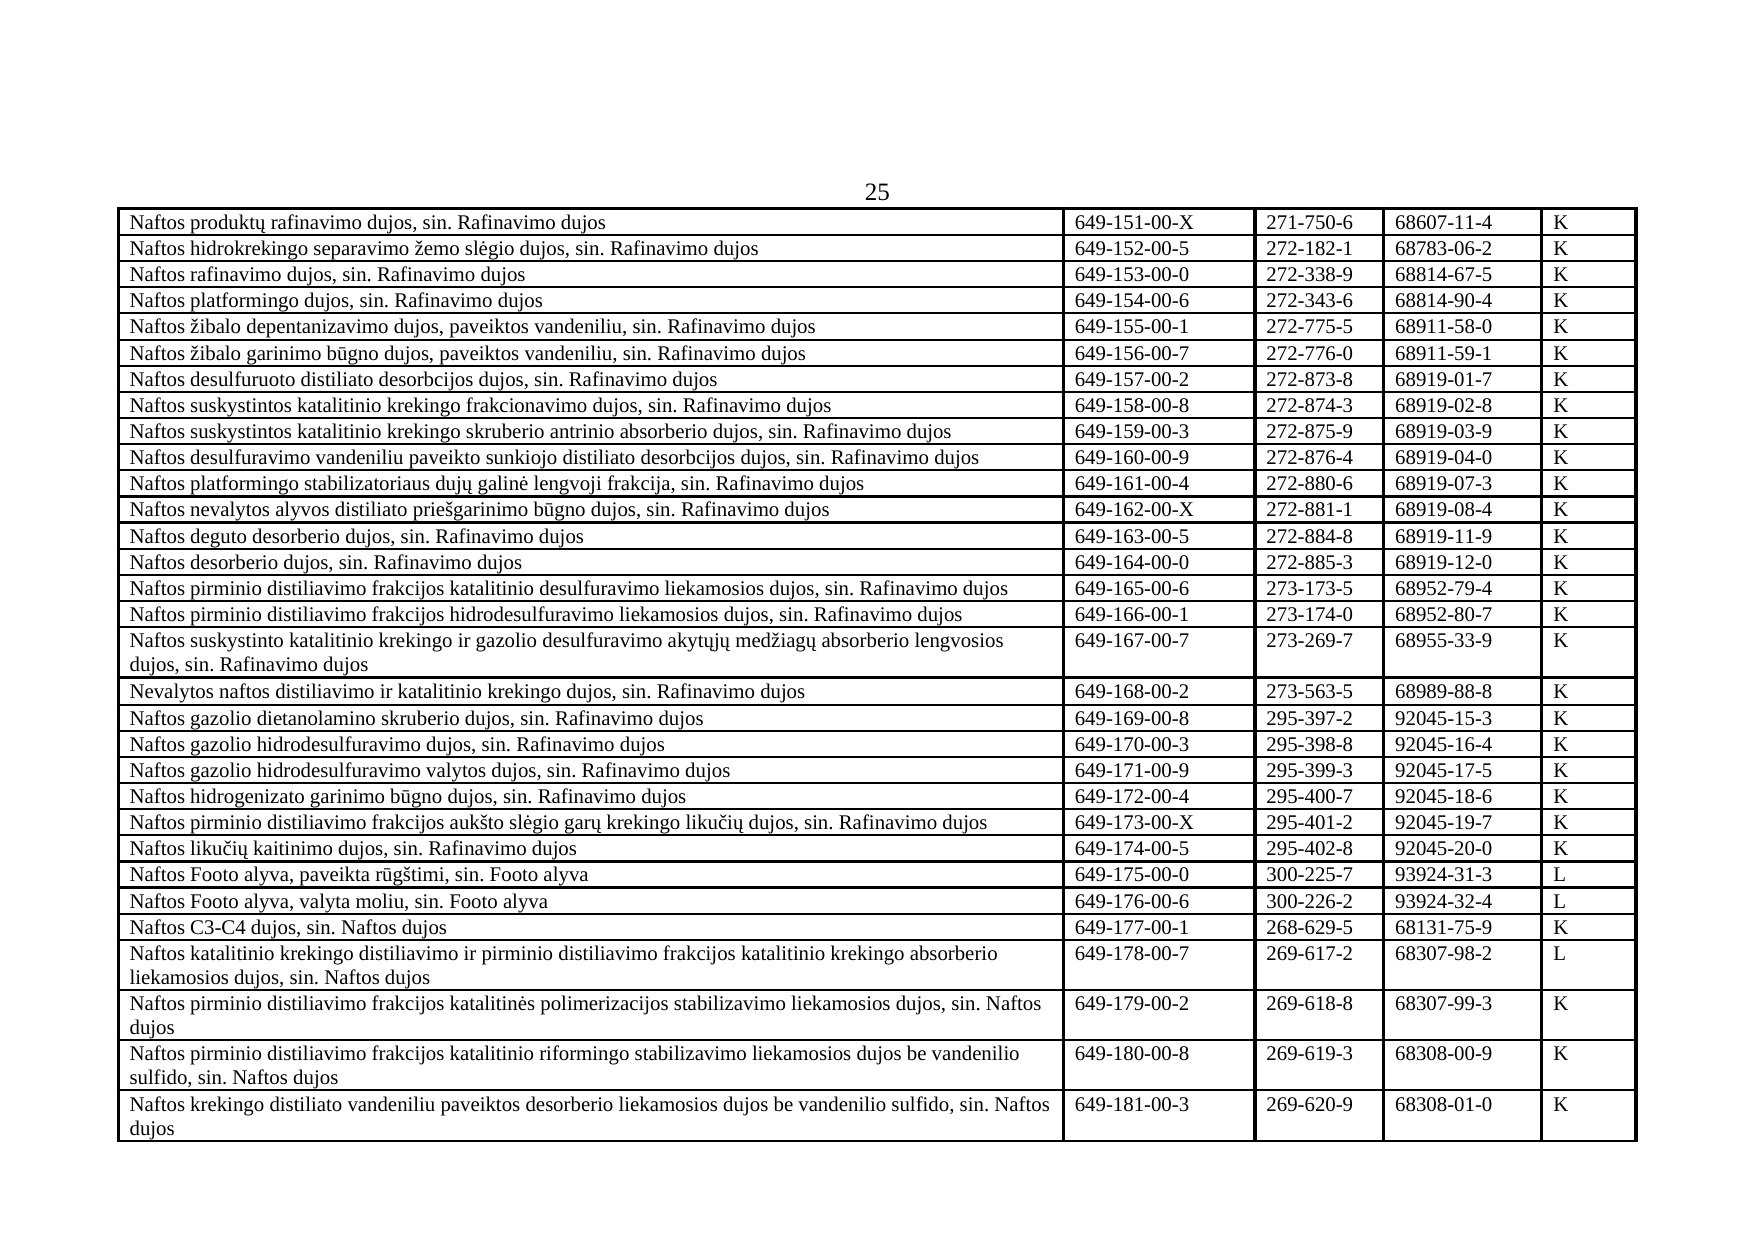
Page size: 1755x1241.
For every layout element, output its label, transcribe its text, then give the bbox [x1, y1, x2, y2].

table_cell K [1543, 602, 1634, 626]
table_cell 649-174-00-5 [1065, 836, 1253, 860]
table_cell 649-171-00-9 [1065, 758, 1253, 782]
table_cell 68308-01-0 [1385, 1091, 1540, 1139]
table_cell K [1543, 628, 1634, 676]
table_cell 295-401-2 [1257, 810, 1382, 834]
table_cell Naftos katalitinio krekingo distiliavimo ir pirminio distiliavimo frakcijos katalitinio krekingo absorberio liekamosios dujos, sin. Naftos dujos [120, 941, 1062, 989]
table_cell K [1543, 236, 1634, 260]
table_cell L [1543, 941, 1634, 989]
table_cell K [1543, 498, 1634, 521]
table_cell 269-618-8 [1257, 991, 1382, 1039]
table_cell 272-776-0 [1257, 341, 1382, 364]
table_cell 649-157-00-2 [1065, 367, 1253, 391]
table_cell K [1543, 836, 1634, 860]
table_cell 271-750-6 [1257, 210, 1382, 234]
table_cell 272-885-3 [1257, 550, 1382, 574]
table_cell K [1543, 210, 1634, 234]
table_cell 272-874-3 [1257, 393, 1382, 417]
table_cell Naftos pirminio distiliavimo frakcijos katalitinio riformingo stabilizavimo liekamosios dujos be vandenilio sulfido, sin. Naftos dujos [120, 1041, 1062, 1089]
table_cell 68607-11-4 [1385, 210, 1540, 234]
table_cell Naftos deguto desorberio dujos, sin. Rafinavimo dujos [120, 524, 1062, 548]
table_cell 92045-20-0 [1385, 836, 1540, 860]
table_cell 68989-88-8 [1385, 679, 1540, 703]
table_cell Naftos desulfuruoto distiliato desorbcijos dujos, sin. Rafinavimo dujos [120, 367, 1062, 391]
table_cell Naftos hidrokrekingo separavimo žemo slėgio dujos, sin. Rafinavimo dujos [120, 236, 1062, 260]
table_cell 295-397-2 [1257, 706, 1382, 729]
table_cell 272-881-1 [1257, 498, 1382, 521]
table_cell 649-161-00-4 [1065, 471, 1253, 495]
table_cell 649-180-00-8 [1065, 1041, 1253, 1089]
table_cell Naftos gazolio dietanolamino skruberio dujos, sin. Rafinavimo dujos [120, 706, 1062, 729]
table_cell K [1543, 991, 1634, 1039]
table_cell 649-164-00-0 [1065, 550, 1253, 574]
table_cell L [1543, 863, 1634, 886]
table_cell 273-174-0 [1257, 602, 1382, 626]
table_cell 272-880-6 [1257, 471, 1382, 495]
table_cell Naftos žibalo depentanizavimo dujos, paveiktos vandeniliu, sin. Rafinavimo dujos [120, 314, 1062, 338]
table_cell K [1543, 576, 1634, 600]
table_cell Naftos Footo alyva, paveikta rūgštimi, sin. Footo alyva [120, 863, 1062, 886]
table_cell K [1543, 915, 1634, 939]
table_cell 272-873-8 [1257, 367, 1382, 391]
table_cell 68307-99-3 [1385, 991, 1540, 1039]
table_cell 68952-79-4 [1385, 576, 1540, 600]
table_cell 68919-08-4 [1385, 498, 1540, 521]
table_cell 300-226-2 [1257, 889, 1382, 913]
table_cell 68911-59-1 [1385, 341, 1540, 364]
table_cell 649-179-00-2 [1065, 991, 1253, 1039]
table_cell K [1543, 419, 1634, 443]
table_cell 649-177-00-1 [1065, 915, 1253, 939]
table_cell 272-338-9 [1257, 262, 1382, 286]
table_cell 649-156-00-7 [1065, 341, 1253, 364]
table_cell 272-775-5 [1257, 314, 1382, 338]
table_cell Naftos krekingo distiliato vandeniliu paveiktos desorberio liekamosios dujos be vandenilio sulfido, sin. Naftos dujos [120, 1091, 1062, 1139]
table_cell Naftos pirminio distiliavimo frakcijos hidrodesulfuravimo liekamosios dujos, sin. Rafinavimo dujos [120, 602, 1062, 626]
table_cell 649-181-00-3 [1065, 1091, 1253, 1139]
table_cell 269-617-2 [1257, 941, 1382, 989]
table_cell 93924-31-3 [1385, 863, 1540, 886]
table_cell 68814-90-4 [1385, 288, 1540, 312]
table_cell 68911-58-0 [1385, 314, 1540, 338]
table_cell Naftos desulfuravimo vandeniliu paveikto sunkiojo distiliato desorbcijos dujos, sin. Rafinavimo dujos [120, 445, 1062, 469]
table_cell 649-173-00-X [1065, 810, 1253, 834]
table_cell K [1543, 732, 1634, 756]
table_cell L [1543, 889, 1634, 913]
table_cell 300-225-7 [1257, 863, 1382, 886]
table_cell K [1543, 1091, 1634, 1139]
table_cell Naftos žibalo garinimo būgno dujos, paveiktos vandeniliu, sin. Rafinavimo dujos [120, 341, 1062, 364]
table_cell 68308-00-9 [1385, 1041, 1540, 1089]
table_cell 649-159-00-3 [1065, 419, 1253, 443]
table_cell 649-158-00-8 [1065, 393, 1253, 417]
table_cell K [1543, 524, 1634, 548]
table_cell 273-563-5 [1257, 679, 1382, 703]
table_cell Naftos suskystintos katalitinio krekingo skruberio antrinio absorberio dujos, sin. Rafinavimo dujos [120, 419, 1062, 443]
table_cell K [1543, 679, 1634, 703]
table_cell 295-400-7 [1257, 784, 1382, 808]
table_cell 649-165-00-6 [1065, 576, 1253, 600]
table_cell 649-175-00-0 [1065, 863, 1253, 886]
table_cell 92045-18-6 [1385, 784, 1540, 808]
table_cell 272-343-6 [1257, 288, 1382, 312]
table_cell 649-178-00-7 [1065, 941, 1253, 989]
table_cell Naftos pirminio distiliavimo frakcijos aukšto slėgio garų krekingo likučių dujos, sin. Rafinavimo dujos [120, 810, 1062, 834]
table_cell Naftos pirminio distiliavimo frakcijos katalitinės polimerizacijos stabilizavimo liekamosios dujos, sin. Naftos dujos [120, 991, 1062, 1039]
table_cell K [1543, 445, 1634, 469]
table_cell 68955-33-9 [1385, 628, 1540, 676]
table_cell K [1543, 314, 1634, 338]
table_cell Naftos gazolio hidrodesulfuravimo dujos, sin. Rafinavimo dujos [120, 732, 1062, 756]
table_cell Naftos hidrogenizato garinimo būgno dujos, sin. Rafinavimo dujos [120, 784, 1062, 808]
table_cell 649-168-00-2 [1065, 679, 1253, 703]
table_cell 68919-11-9 [1385, 524, 1540, 548]
table_cell 649-162-00-X [1065, 498, 1253, 521]
table_cell 649-163-00-5 [1065, 524, 1253, 548]
table_cell 68919-12-0 [1385, 550, 1540, 574]
table_cell 295-399-3 [1257, 758, 1382, 782]
table_cell 269-620-9 [1257, 1091, 1382, 1139]
table_cell 649-155-00-1 [1065, 314, 1253, 338]
table_cell Naftos C3-C4 dujos, sin. Naftos dujos [120, 915, 1062, 939]
table_cell 295-398-8 [1257, 732, 1382, 756]
table_cell K [1543, 550, 1634, 574]
table_cell 272-876-4 [1257, 445, 1382, 469]
table_cell 68952-80-7 [1385, 602, 1540, 626]
table_cell 649-172-00-4 [1065, 784, 1253, 808]
table_cell 649-153-00-0 [1065, 262, 1253, 286]
table_cell K [1543, 262, 1634, 286]
table_cell Naftos suskystintos katalitinio krekingo frakcionavimo dujos, sin. Rafinavimo dujos [120, 393, 1062, 417]
table_cell Naftos rafinavimo dujos, sin. Rafinavimo dujos [120, 262, 1062, 286]
table_cell Naftos platformingo dujos, sin. Rafinavimo dujos [120, 288, 1062, 312]
table_cell Naftos Footo alyva, valyta moliu, sin. Footo alyva [120, 889, 1062, 913]
table_cell 273-173-5 [1257, 576, 1382, 600]
table_cell 649-166-00-1 [1065, 602, 1253, 626]
table_cell Naftos nevalytos alyvos distiliato priešgarinimo būgno dujos, sin. Rafinavimo dujos [120, 498, 1062, 521]
table_cell Naftos desorberio dujos, sin. Rafinavimo dujos [120, 550, 1062, 574]
table_cell 68919-03-9 [1385, 419, 1540, 443]
table_cell 92045-15-3 [1385, 706, 1540, 729]
table_cell 649-160-00-9 [1065, 445, 1253, 469]
table_cell Naftos suskystinto katalitinio krekingo ir gazolio desulfuravimo akytųjų medžiagų absorberio lengvosios dujos, sin. Rafinavimo dujos [120, 628, 1062, 676]
table_cell 273-269-7 [1257, 628, 1382, 676]
table_cell Naftos pirminio distiliavimo frakcijos katalitinio desulfuravimo liekamosios dujos, sin. Rafinavimo dujos [120, 576, 1062, 600]
table_cell K [1543, 1041, 1634, 1089]
table_cell K [1543, 471, 1634, 495]
table_cell 272-884-8 [1257, 524, 1382, 548]
table_cell 68131-75-9 [1385, 915, 1540, 939]
table_cell 68814-67-5 [1385, 262, 1540, 286]
table_cell 649-169-00-8 [1065, 706, 1253, 729]
table_cell Naftos platformingo stabilizatoriaus dujų galinė lengvoji frakcija, sin. Rafinavimo dujos [120, 471, 1062, 495]
table_cell 649-151-00-X [1065, 210, 1253, 234]
table_cell 649-170-00-3 [1065, 732, 1253, 756]
table_cell K [1543, 784, 1634, 808]
table_cell 268-629-5 [1257, 915, 1382, 939]
table_cell 272-182-1 [1257, 236, 1382, 260]
table_cell 269-619-3 [1257, 1041, 1382, 1089]
table_cell 93924-32-4 [1385, 889, 1540, 913]
table_cell Naftos likučių kaitinimo dujos, sin. Rafinavimo dujos [120, 836, 1062, 860]
table_cell 68307-98-2 [1385, 941, 1540, 989]
table_cell K [1543, 758, 1634, 782]
table_cell 649-167-00-7 [1065, 628, 1253, 676]
table_cell 649-154-00-6 [1065, 288, 1253, 312]
table_cell 92045-19-7 [1385, 810, 1540, 834]
table_cell Naftos produktų rafinavimo dujos, sin. Rafinavimo dujos [120, 210, 1062, 234]
table_cell 68919-01-7 [1385, 367, 1540, 391]
table_cell 92045-16-4 [1385, 732, 1540, 756]
table_cell Naftos gazolio hidrodesulfuravimo valytos dujos, sin. Rafinavimo dujos [120, 758, 1062, 782]
table_cell 68783-06-2 [1385, 236, 1540, 260]
table_cell 295-402-8 [1257, 836, 1382, 860]
table_cell 68919-04-0 [1385, 445, 1540, 469]
table_cell 68919-02-8 [1385, 393, 1540, 417]
table_cell K [1543, 367, 1634, 391]
table_cell K [1543, 288, 1634, 312]
table_cell 272-875-9 [1257, 419, 1382, 443]
table_cell Nevalytos naftos distiliavimo ir katalitinio krekingo dujos, sin. Rafinavimo dujos [120, 679, 1062, 703]
table_cell K [1543, 341, 1634, 364]
table_cell K [1543, 810, 1634, 834]
table_cell 68919-07-3 [1385, 471, 1540, 495]
table_cell K [1543, 393, 1634, 417]
table_cell 92045-17-5 [1385, 758, 1540, 782]
table_cell 649-152-00-5 [1065, 236, 1253, 260]
table_cell 649-176-00-6 [1065, 889, 1253, 913]
table_cell K [1543, 706, 1634, 729]
